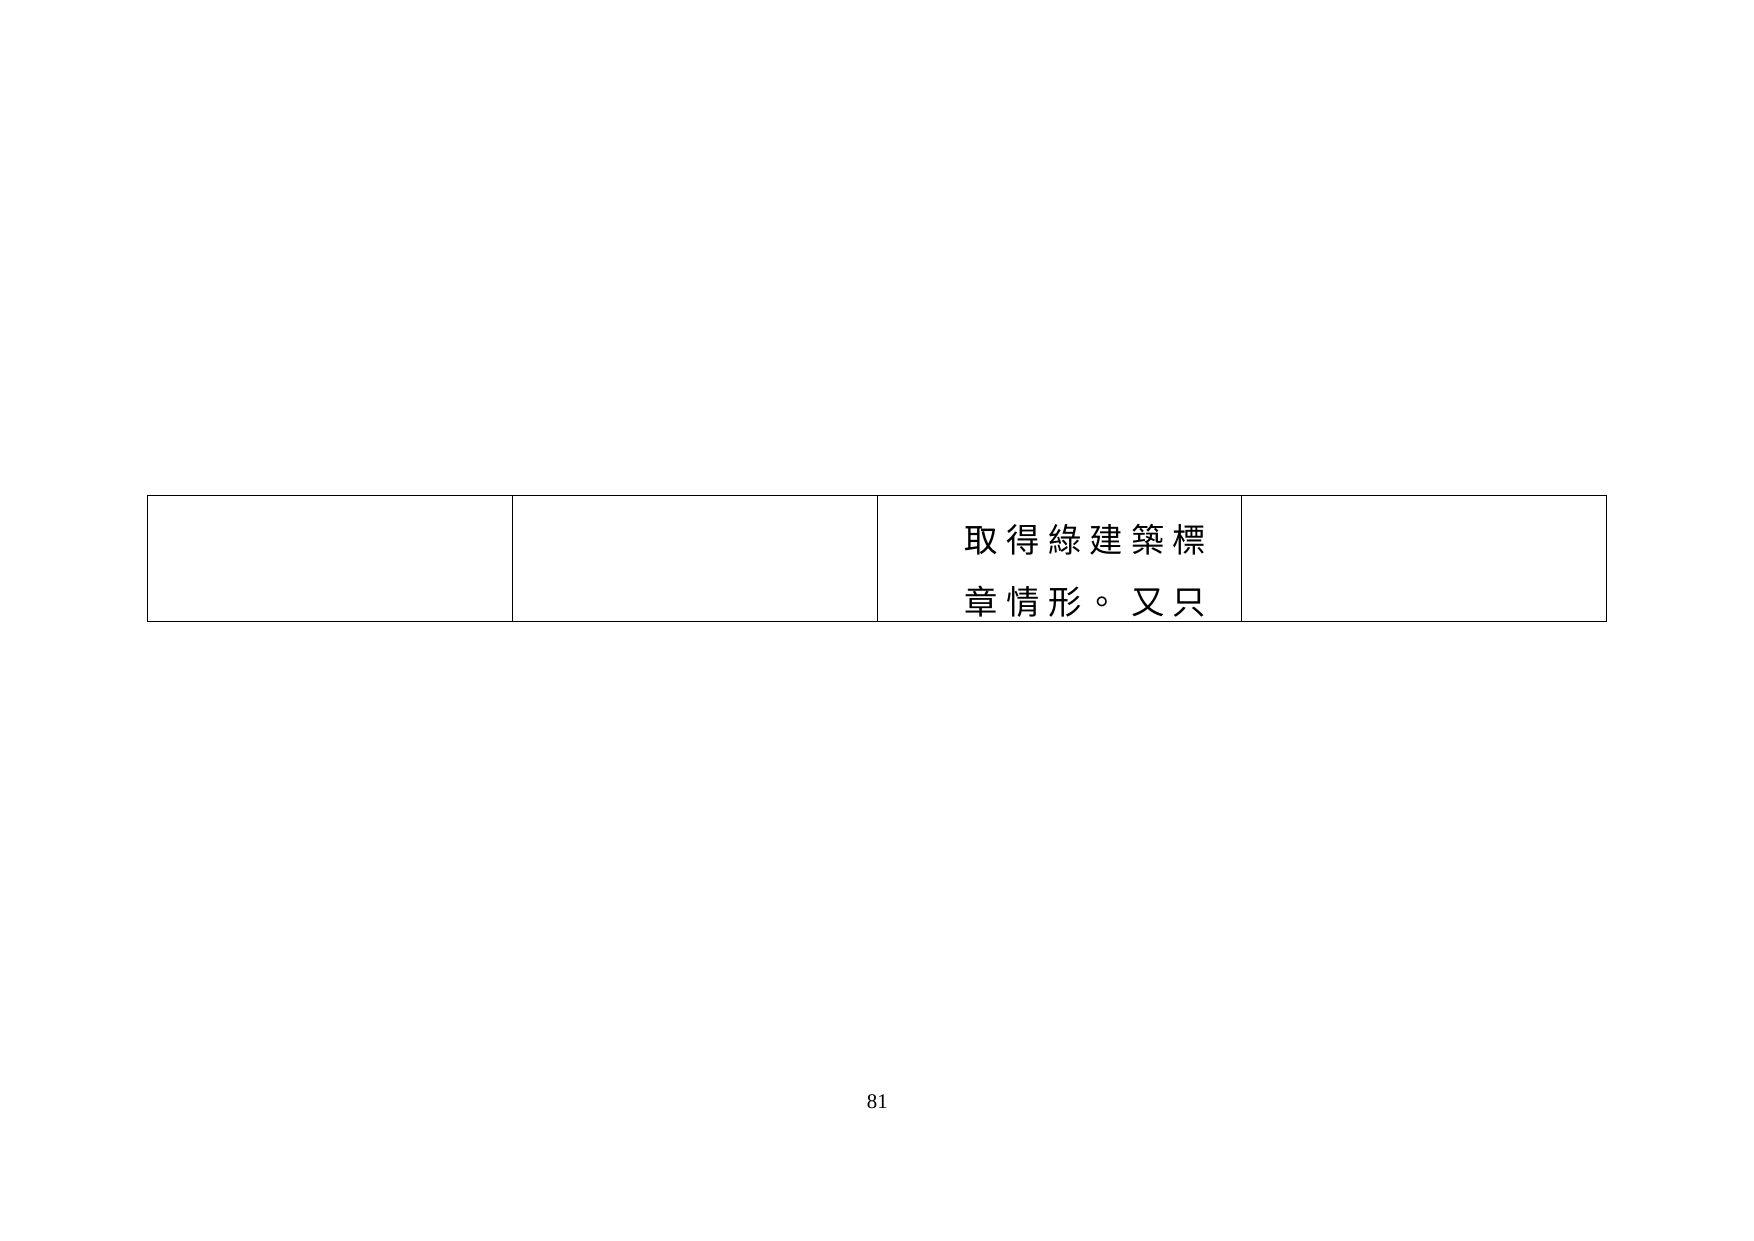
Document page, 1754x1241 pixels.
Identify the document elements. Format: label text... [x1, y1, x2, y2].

table_cell [513, 496, 877, 621]
table_cell [1242, 496, 1606, 621]
table_cell 取得綠建築標章情形。又只 [878, 496, 1241, 621]
table_cell [148, 496, 512, 621]
